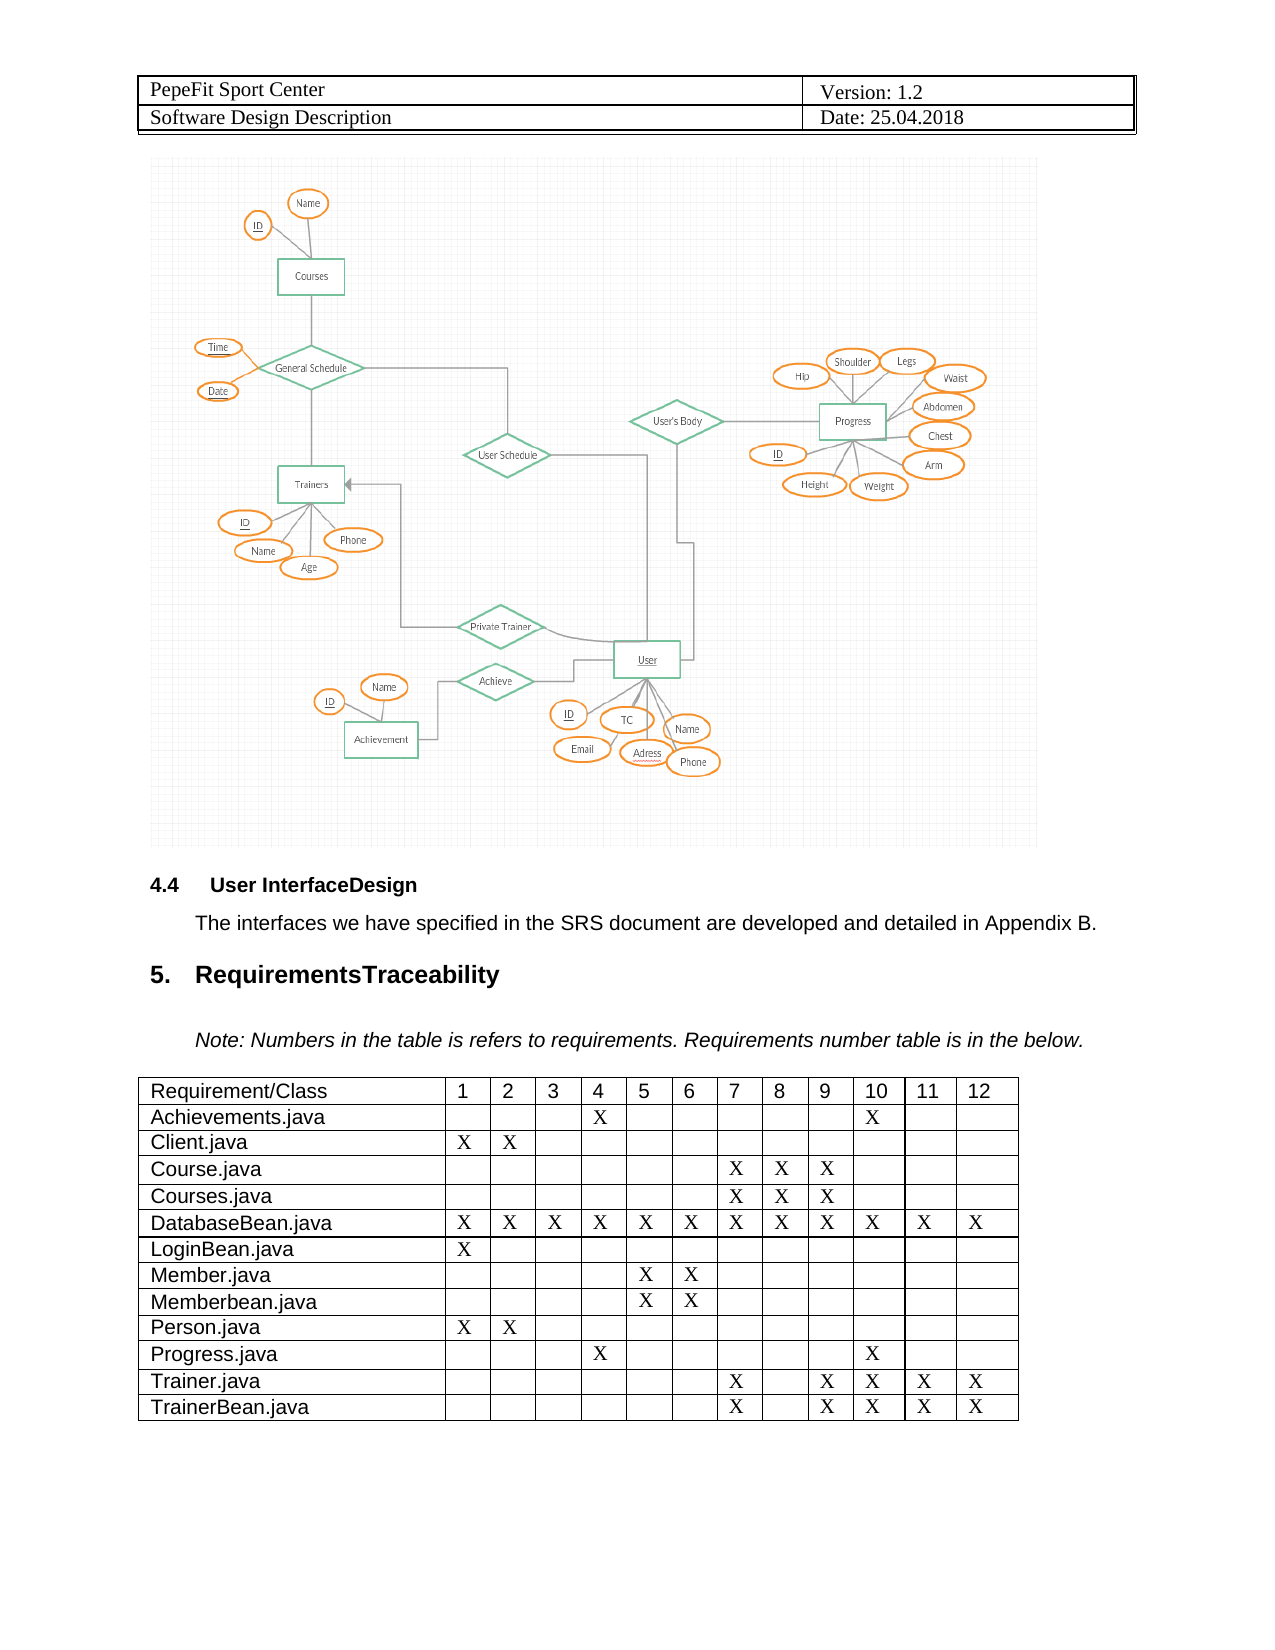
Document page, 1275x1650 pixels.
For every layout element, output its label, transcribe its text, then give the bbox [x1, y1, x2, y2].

table_cell X [582, 1105, 626, 1130]
table_header 8 [763, 1078, 808, 1104]
table_cell X [627, 1289, 672, 1315]
table_cell X [627, 1263, 672, 1287]
table_cell [718, 1341, 762, 1369]
table_cell X [491, 1131, 535, 1155]
table_cell Progress.java [139, 1341, 445, 1369]
table_cell [809, 1105, 853, 1130]
table_cell [718, 1289, 762, 1315]
table_cell [906, 1238, 956, 1262]
table_cell X [627, 1210, 672, 1236]
table_cell [536, 1316, 581, 1340]
table_cell [627, 1105, 672, 1130]
table_cell X [718, 1370, 762, 1394]
table_cell [854, 1263, 904, 1287]
table_cell X [718, 1156, 762, 1184]
table_cell X [718, 1210, 762, 1236]
table_cell Client.java [139, 1131, 445, 1155]
table_cell X [718, 1185, 762, 1209]
table_cell X [906, 1395, 956, 1420]
table_cell X [582, 1341, 626, 1369]
table_cell [491, 1105, 535, 1130]
table_cell [536, 1185, 581, 1209]
table_cell [957, 1289, 1018, 1315]
table_cell [763, 1289, 808, 1315]
table_cell [536, 1341, 581, 1369]
table_cell [446, 1105, 490, 1130]
subtitle User InterfaceDesign [150, 873, 1254, 897]
table_cell DatabaseBean.java [139, 1210, 445, 1236]
table_cell [809, 1341, 853, 1369]
table_cell [763, 1131, 808, 1155]
table_header 12 [957, 1078, 1018, 1104]
table_cell X [957, 1395, 1018, 1420]
table_cell [491, 1341, 535, 1369]
table_cell [906, 1341, 956, 1369]
table_cell [582, 1238, 626, 1262]
table_cell [854, 1156, 904, 1184]
table_cell X [854, 1395, 904, 1420]
table_cell [446, 1185, 490, 1209]
picture [150, 157, 1038, 848]
table_cell [446, 1341, 490, 1369]
table_cell X [906, 1210, 956, 1236]
table_cell [957, 1316, 1018, 1340]
subtitle RequirementsTraceability [150, 959, 1254, 988]
table_cell [854, 1131, 904, 1155]
table_cell [673, 1238, 717, 1262]
table_cell [627, 1185, 672, 1209]
table_cell [627, 1316, 672, 1340]
table_cell [491, 1289, 535, 1315]
table_cell [906, 1131, 956, 1155]
table_cell X [763, 1185, 808, 1209]
table_cell X [446, 1316, 490, 1340]
table_cell [906, 1156, 956, 1184]
table_header 7 [718, 1078, 762, 1104]
table_cell [627, 1341, 672, 1369]
table_cell [763, 1370, 808, 1394]
table_cell [536, 1131, 581, 1155]
table_cell [446, 1289, 490, 1315]
table_cell [582, 1185, 626, 1209]
table_cell [673, 1185, 717, 1209]
table_cell X [809, 1370, 853, 1394]
table_cell X [854, 1370, 904, 1394]
table_cell X [763, 1210, 808, 1236]
table_cell [763, 1105, 808, 1130]
table_cell [536, 1156, 581, 1184]
table_header 3 [536, 1078, 581, 1104]
table_cell [763, 1238, 808, 1262]
table_cell [446, 1370, 490, 1394]
table_cell X [446, 1210, 490, 1236]
table_cell [673, 1316, 717, 1340]
table_cell X [957, 1370, 1018, 1394]
table_cell [536, 1370, 581, 1394]
table_cell [673, 1131, 717, 1155]
table_cell [906, 1316, 956, 1340]
table_cell [627, 1238, 672, 1262]
table_cell [536, 1105, 581, 1130]
table_cell X [673, 1210, 717, 1236]
table_cell [763, 1395, 808, 1420]
table_cell [582, 1289, 626, 1315]
table_cell X [809, 1185, 853, 1209]
table_header 5 [627, 1078, 672, 1104]
table_cell X [673, 1289, 717, 1315]
table_cell LoginBean.java [139, 1238, 445, 1262]
table_cell [673, 1370, 717, 1394]
table_cell X [763, 1156, 808, 1184]
table_cell [582, 1263, 626, 1287]
table_cell [957, 1263, 1018, 1287]
table_cell X [957, 1210, 1018, 1236]
table_cell TrainerBean.java [139, 1395, 445, 1420]
table_cell X [446, 1238, 490, 1262]
table_cell [582, 1156, 626, 1184]
table_cell Member.java [139, 1263, 445, 1287]
table_header 1 [446, 1078, 490, 1104]
table_cell X [809, 1210, 853, 1236]
table_cell [809, 1238, 853, 1262]
table_cell [491, 1263, 535, 1287]
table_cell [673, 1156, 717, 1184]
table_cell [718, 1238, 762, 1262]
table_cell Courses.java [139, 1185, 445, 1209]
table_cell [491, 1185, 535, 1209]
table_cell [906, 1185, 956, 1209]
table_cell X [854, 1105, 904, 1130]
table_cell [718, 1131, 762, 1155]
table_cell [957, 1131, 1018, 1155]
text Note: Numbers in the table is refers to requirements. Requirements number table is in the below. [195, 1028, 1254, 1052]
table_cell X [809, 1395, 853, 1420]
table_header Requirement/Class [139, 1078, 445, 1104]
table_cell [906, 1289, 956, 1315]
table_cell [763, 1341, 808, 1369]
table_cell [763, 1316, 808, 1340]
table_cell [582, 1131, 626, 1155]
table_cell [957, 1156, 1018, 1184]
table_cell [854, 1316, 904, 1340]
table_cell [627, 1156, 672, 1184]
table_header 11 [906, 1078, 956, 1104]
table_cell [536, 1238, 581, 1262]
table_cell [854, 1238, 904, 1262]
table_cell [809, 1289, 853, 1315]
table_cell [763, 1263, 808, 1287]
table_cell [809, 1263, 853, 1287]
table_cell X [906, 1370, 956, 1394]
table_cell [627, 1370, 672, 1394]
table_cell [536, 1289, 581, 1315]
table_cell [906, 1105, 956, 1130]
table_cell [673, 1105, 717, 1130]
table_cell [957, 1341, 1018, 1369]
table_cell [673, 1341, 717, 1369]
table_cell X [491, 1210, 535, 1236]
table_cell [536, 1263, 581, 1287]
table_cell [718, 1316, 762, 1340]
table_cell [491, 1395, 535, 1420]
table_cell [809, 1316, 853, 1340]
text The interfaces we have specified in the SRS document are developed and detailed in Appendix B. [195, 911, 1254, 935]
table_cell [582, 1316, 626, 1340]
table_cell [906, 1263, 956, 1287]
table_header 4 [582, 1078, 626, 1104]
table_cell [809, 1131, 853, 1155]
table_cell [627, 1131, 672, 1155]
table_cell X [809, 1156, 853, 1184]
table_cell Memberbean.java [139, 1289, 445, 1315]
table_cell [446, 1156, 490, 1184]
table_cell X [536, 1210, 581, 1236]
table_cell Trainer.java [139, 1370, 445, 1394]
table_cell Course.java [139, 1156, 445, 1184]
table_cell [536, 1395, 581, 1420]
table_cell [582, 1370, 626, 1394]
table_cell [718, 1263, 762, 1287]
table_header 10 [854, 1078, 904, 1104]
table_cell X [446, 1131, 490, 1155]
table_cell X [854, 1210, 904, 1236]
table_header 2 [491, 1078, 535, 1104]
table_cell X [491, 1316, 535, 1340]
table_header 6 [673, 1078, 717, 1104]
table_cell [854, 1289, 904, 1315]
table_cell Achievements.java [139, 1105, 445, 1130]
table_cell [491, 1156, 535, 1184]
table_cell [673, 1395, 717, 1420]
table_header 9 [809, 1078, 853, 1104]
table_cell [491, 1238, 535, 1262]
table_cell X [718, 1395, 762, 1420]
table_cell [957, 1185, 1018, 1209]
table_cell [854, 1185, 904, 1209]
table_cell [957, 1105, 1018, 1130]
table_cell X [854, 1341, 904, 1369]
table_cell [446, 1263, 490, 1287]
table_cell [582, 1395, 626, 1420]
table_cell X [582, 1210, 626, 1236]
table_cell [957, 1238, 1018, 1262]
table_cell X [673, 1263, 717, 1287]
table_cell [627, 1395, 672, 1420]
table_cell [446, 1395, 490, 1420]
table_cell Person.java [139, 1316, 445, 1340]
table_cell [491, 1370, 535, 1394]
table_cell [718, 1105, 762, 1130]
